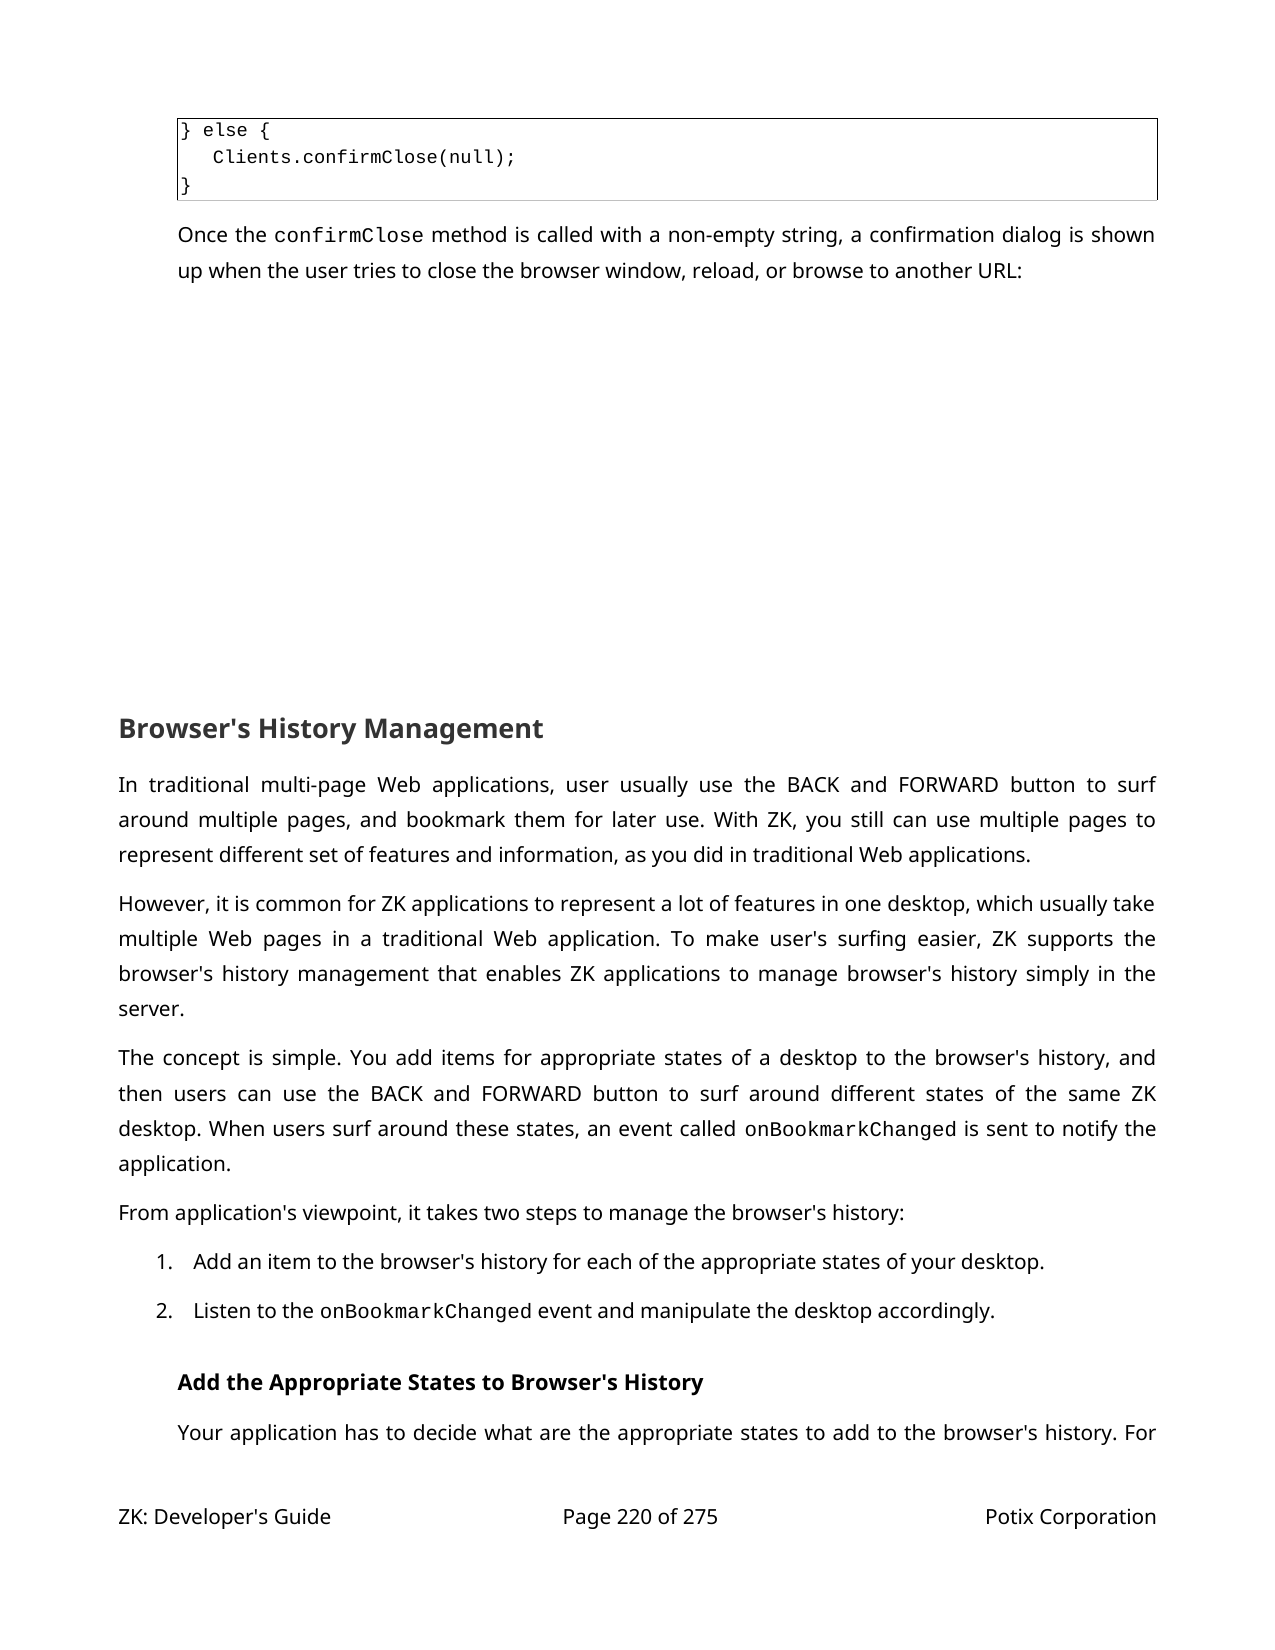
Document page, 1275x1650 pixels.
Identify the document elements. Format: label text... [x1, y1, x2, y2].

text From application's viewpoint, it takes two steps to manage the browser's history: [118, 1198, 1157, 1226]
text Clients.confirmClose(null); [178, 145, 1157, 169]
text In traditional multi-page Web applications, user usually use the BACK and FORWARD button to surf around multiple pages, and bookmark them for later use. With ZK, you still can use multiple pages to represent different set of features and information, as you did in traditional Web applications. [118, 770, 1157, 868]
list Listen to the onBookmarkChanged event and manipulate the desktop accordingly. [156, 1296, 1157, 1324]
subtitle Browser's History Management [118, 709, 1157, 746]
list Add an item to the browser's history for each of the appropriate states of your desktop. [156, 1247, 1157, 1275]
text However, it is common for ZK applications to represent a lot of features in one desktop, which usually take multiple Web pages in a traditional Web application. To make user's surfing easier, ZK supports the browser's history management that enables ZK applications to manage browser's history simply in the server. [118, 889, 1157, 1023]
text Once the confirmClose method is called with a non-empty string, a confirmation dialog is shown up when the user tries to close the browser window, reload, or browse to another URL: [177, 220, 1157, 284]
text The concept is simple. You add items for appropriate states of a desktop to the browser's history, and then users can use the BACK and FORWARD button to surf around different states of the same ZK desktop. When users surf around these states, an event called onBookmarkChanged is sent to notify the application. [118, 1043, 1157, 1178]
text } else { [178, 119, 1157, 142]
text Your application has to decide what are the appropriate states to add to the browser's history. For [177, 1418, 1157, 1446]
text } [178, 172, 1157, 200]
subtitle Add the Appropriate States to Browser's History [177, 1367, 1157, 1397]
